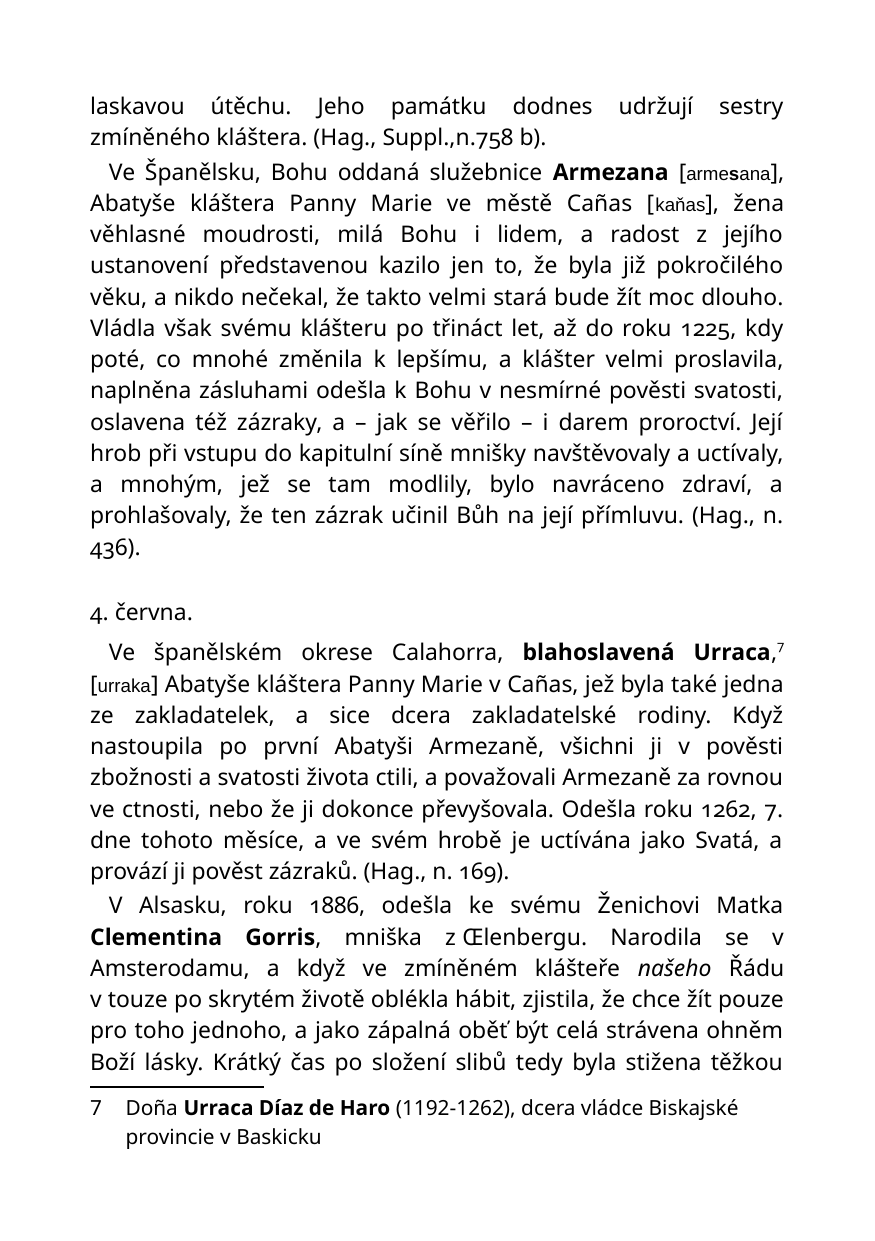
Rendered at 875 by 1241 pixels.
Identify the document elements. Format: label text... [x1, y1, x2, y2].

text laskavou útěchu. Jeho památku dodnes udržují sestry zmíněného kláštera. (Hag., Suppl.,n.758 b). [90, 90, 784, 152]
text V Alsasku, roku 1886, odešla ke svému Ženichovi Matka Clementina Gorris, mniška z Œlenbergu. Narodila se v Amsterodamu, a když ve zmíněném klášteře našeho Řádu v touze po skrytém životě oblékla hábit, zjistila, že chce žít pouze pro toho jednoho, a jako zápalná oběť být celá strávena ohněm Boží lásky. Krátký čas po složení slibů tedy byla stižena těžkou [90, 889, 784, 1077]
text Doña Urraca Díaz de Haro (1192-1262), dcera vládce Biskajské provincie v Baskicku [90, 1093, 784, 1150]
text 4. června. [90, 596, 784, 627]
text Ve španělském okrese Calahorra, blahoslavená Urraca, [urraka] Abatyše kláštera Panny Marie v Cañas, jež byla také jedna ze zakladatelek, a sice dcera zakladatelské rodiny. Když nastoupila po první Abatyši Armezaně, všichni ji v pověsti zbožnosti a svatosti života ctili, a považovali Armezaně za rovnou ve ctnosti, nebo že ji dokonce převyšovala. Odešla roku 1262, 7. dne tohoto měsíce, a ve svém hrobě je uctívána jako Svatá, a provází ji pověst zázraků. (Hag., n. 169). [90, 636, 784, 886]
text Ve Španělsku, Bohu oddaná služebnice Armezana [armesana], Abatyše kláštera Panny Marie ve městě Cañas [kaňas], žena věhlasné moudrosti, milá Bohu i lidem, a radost z jejího ustanovení představenou kazilo jen to, že byla již pokročilého věku, a nikdo nečekal, že takto velmi stará bude žít moc dlouho. Vládla však svému klášteru po třináct let, až do roku 1225, kdy poté, co mnohé změnila k lepšímu, a klášter velmi proslavila, naplněna zásluhami odešla k Bohu v nesmírné pověsti svatosti, oslavena též zázraky, a – jak se věřilo – i darem proroctví. Její hrob při vstupu do kapitulní síně mnišky navštěvovaly a uctívaly, a mnohým, jež se tam modlily, bylo navráceno zdraví, a prohlašovaly, že ten zázrak učinil Bůh na její přímluvu. (Hag., n. 436). [90, 156, 784, 562]
